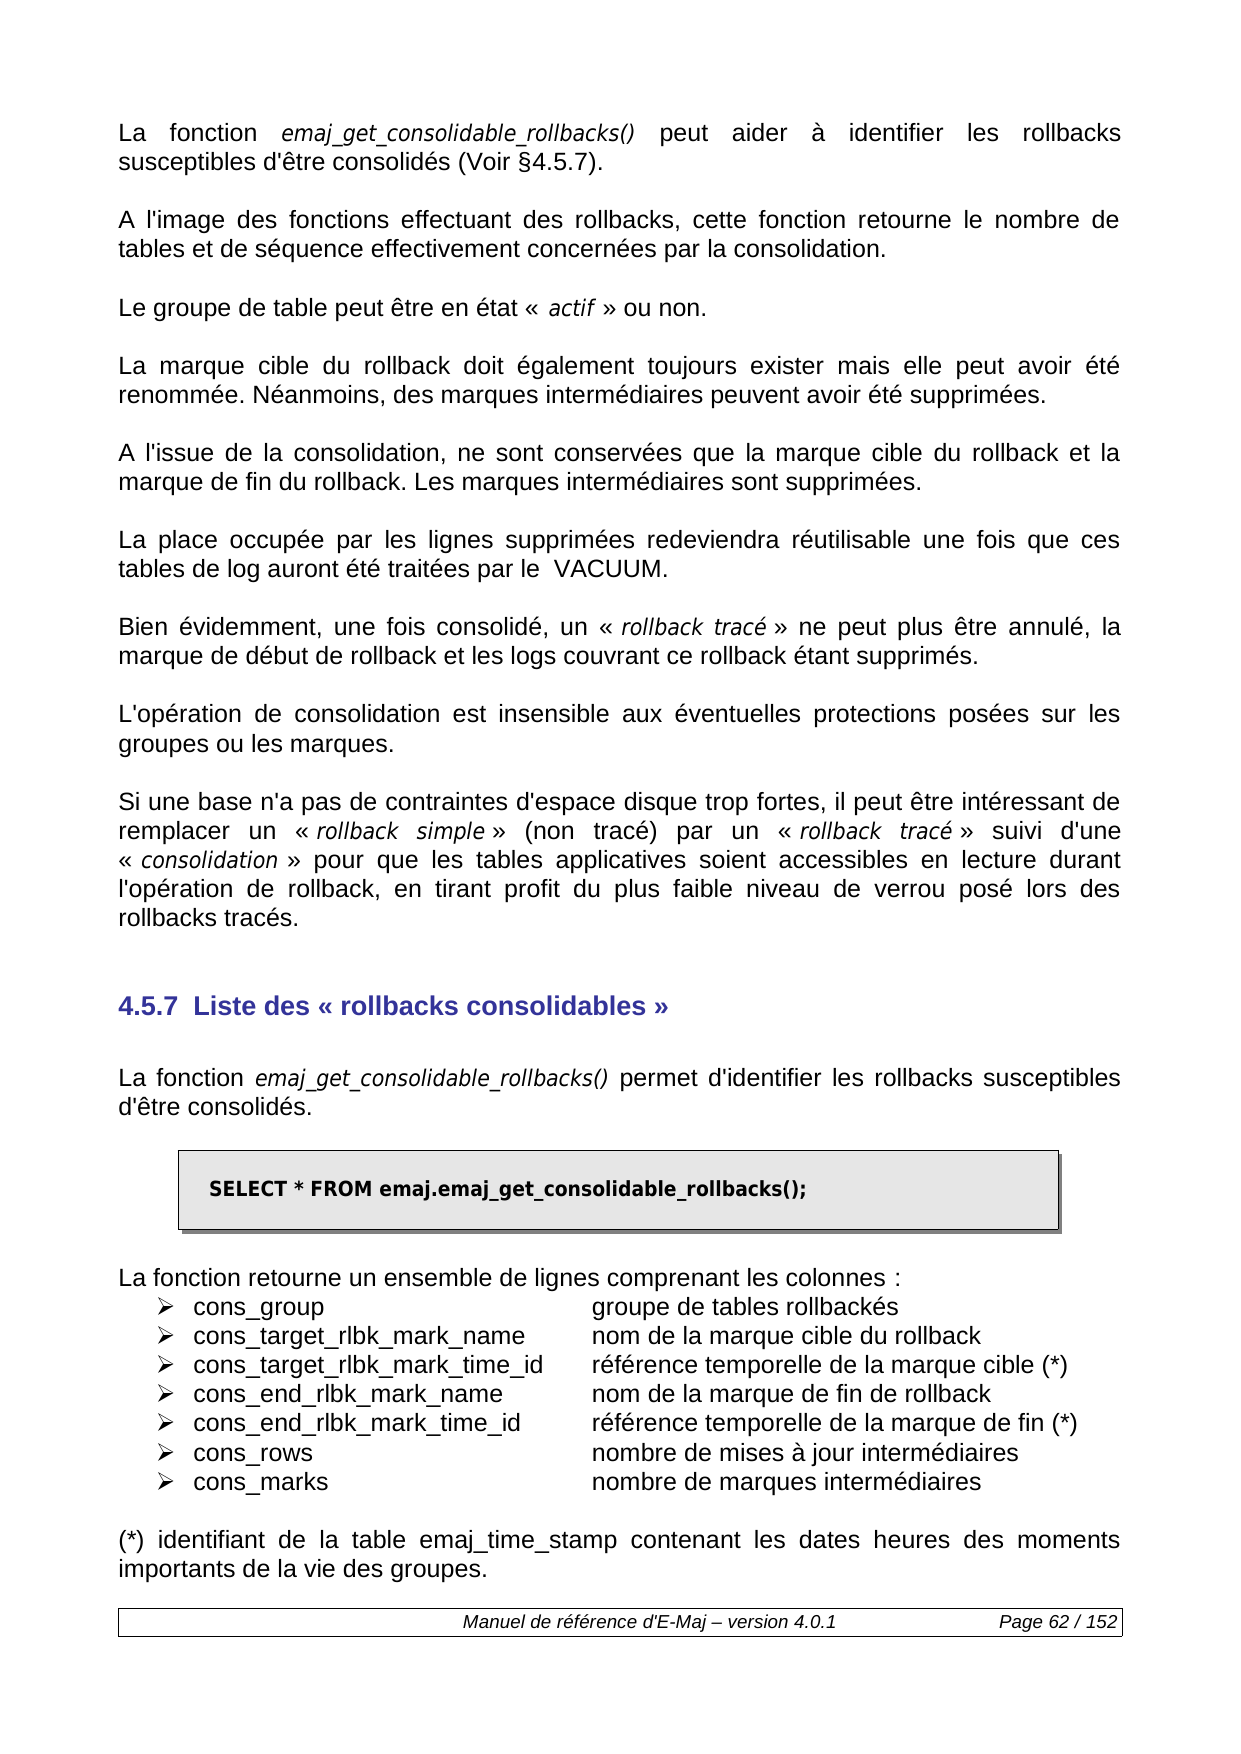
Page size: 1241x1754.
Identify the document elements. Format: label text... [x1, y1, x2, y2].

text Le groupe de table peut être en état « actif » ou non. [118, 292, 1122, 322]
text A l'issue de la consolidation, ne sont conservées que la marque cible du rollback et la marque de fin du rollback. Les marques intermédiaires sont supprimées. [118, 438, 1122, 496]
list cons_group groupe de tables rollbackés [156, 1292, 1122, 1321]
text La marque cible du rollback doit également toujours exister mais elle peut avoir été renommée. Néanmoins, des marques intermédiaires peuvent avoir été supprimées. [118, 351, 1122, 409]
text SELECT * FROM emaj.emaj_get_consolidable_rollbacks(); [179, 1174, 1058, 1199]
list cons_target_rlbk_mark_name nom de la marque cible du rollback [156, 1321, 1122, 1350]
list cons_end_rlbk_mark_time_id référence temporelle de la marque de fin (*) [156, 1408, 1122, 1437]
text La fonction emaj_get_consolidable_rollbacks() permet d'identifier les rollbacks susceptibles d'être consolidés. [118, 1063, 1122, 1121]
text Bien évidemment, une fois consolidé, un « rollback tracé » ne peut plus être annulé, la marque de début de rollback et les logs couvrant ce rollback étant supprimés. [118, 612, 1122, 670]
list cons_target_rlbk_mark_time_id référence temporelle de la marque cible (*) [156, 1350, 1122, 1379]
text La fonction emaj_get_consolidable_rollbacks() peut aider à identifier les rollbacks susceptibles d'être consolidés (Voir §4.5.7). [118, 118, 1122, 176]
text (*) identifiant de la table emaj_time_stamp contenant les dates heures des moments importants de la vie des groupes. [118, 1524, 1122, 1583]
text L'opération de consolidation est insensible aux éventuelles protections posées sur les groupes ou les marques. [118, 699, 1122, 757]
text La place occupée par les lignes supprimées redeviendra réutilisable une fois que ces tables de log auront été traitées par le VACUUM. [118, 525, 1122, 583]
list cons_end_rlbk_mark_name nom de la marque de fin de rollback [156, 1379, 1122, 1408]
text Si une base n'a pas de contraintes d'espace disque trop fortes, il peut être intéressant de remplacer un « rollback simple » (non tracé) par un « rollback tracé » suivi d'une « consolidation » pour que les tables applicatives soient accessibles en lecture durant l'opération de rollback, en tirant profit du plus faible niveau de verrou posé lors des rollbacks tracés. [118, 787, 1122, 932]
text A l'image des fonctions effectuant des rollbacks, cette fonction retourne le nombre de tables et de séquence effectivement concernées par la consolidation. [118, 205, 1122, 263]
text La fonction retourne un ensemble de lignes comprenant les colonnes : [118, 1263, 1122, 1292]
list cons_rows nombre de mises à jour intermédiaires [156, 1437, 1122, 1466]
list cons_marks nombre de marques intermédiaires [156, 1466, 1122, 1496]
subtitle Liste des « rollbacks consolidables » [118, 990, 1122, 1021]
